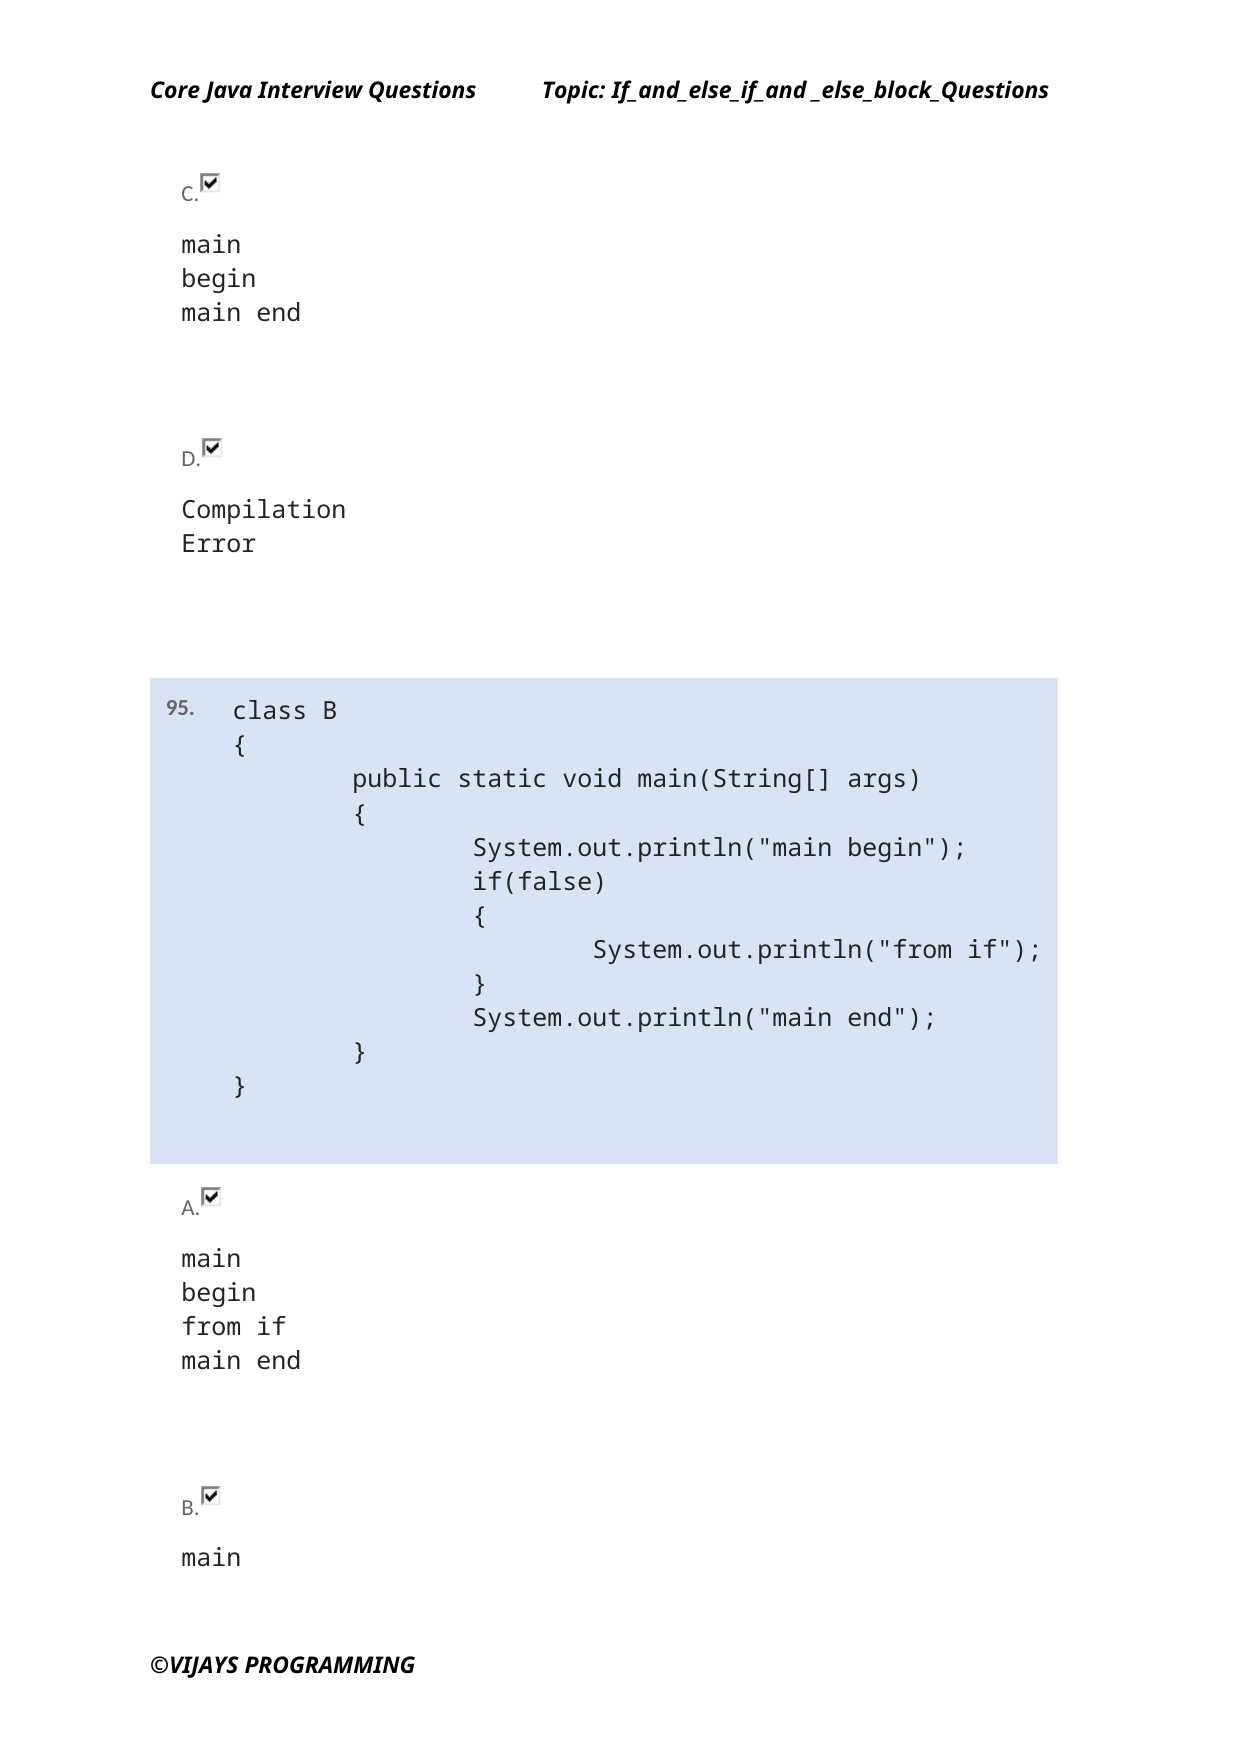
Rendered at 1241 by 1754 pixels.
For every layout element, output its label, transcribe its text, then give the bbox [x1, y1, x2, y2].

table_header [1058, 678, 1090, 1164]
table_header D. Compilation Error [181, 431, 429, 662]
table_header A. main begin from if main end [181, 1180, 319, 1479]
table_cell [150, 150, 1090, 677]
table_header 95. [150, 678, 216, 1164]
table_cell [150, 1164, 1090, 1589]
table_header B. main [181, 1479, 319, 1573]
table_header class B { public static void main(String[] args) { System.out.println("main begin"); if(false) { System.out.println("from if"); } System.out.println("main end"); } } [216, 678, 1058, 1164]
table_header C. main begin main end [181, 166, 319, 431]
